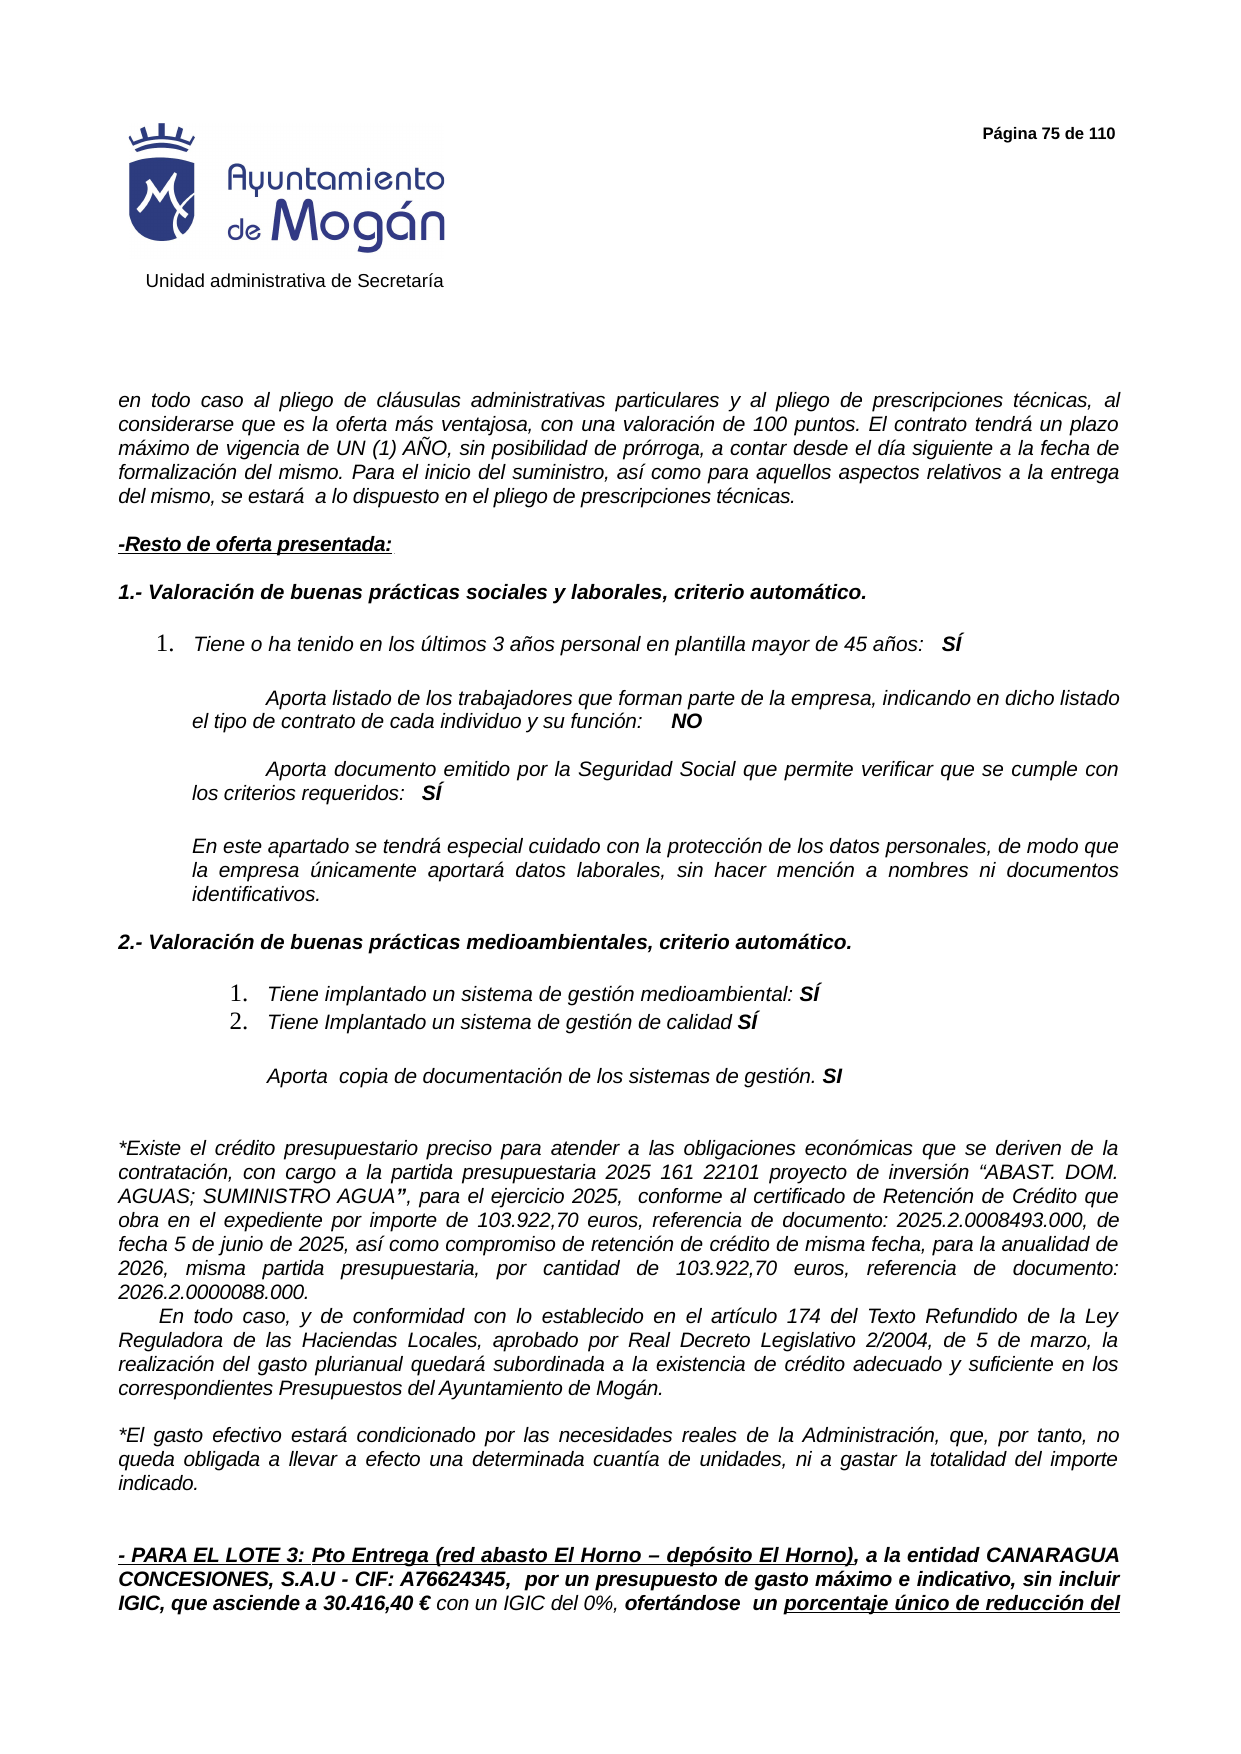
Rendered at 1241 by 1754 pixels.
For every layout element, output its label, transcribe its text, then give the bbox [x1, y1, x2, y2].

text - PARA EL LOTE 3: Pto Entrega (red abasto El Horno – depósito El Horno), a la entidad CANARAGUA CONCESIONES, S.A.U - CIF: A76624345, por un presupuesto de gasto máximo e indicativo, sin incluir IGIC, que asciende a 30.416,40 € con un IGIC del 0%, ofertándose un porcentaje único de reducción del [118, 1543, 1122, 1615]
text Aporta listado de los trabajadores que forman parte de la empresa, indicando en dicho listado el tipo de contrato de cada individuo y su función: NO [192, 685, 1122, 733]
list Tiene implantado un sistema de gestión medioambiental: SÍ [229, 978, 1122, 1006]
text en todo caso al pliego de cláusulas administrativas particulares y al pliego de prescripciones técnicas, al considerarse que es la oferta más ventajosa, con una valoración de 100 puntos. El contrato tendrá un plazo máximo de vigencia de UN (1) AÑO, sin posibilidad de prórroga, a contar desde el día siguiente a la fecha de formalización del mismo. Para el inicio del suministro, así como para aquellos aspectos relativos a la entrega del mismo, se estará a lo dispuesto en el pliego de prescripciones técnicas. [118, 388, 1122, 508]
list Tiene Implantado un sistema de gestión de calidad SÍ [229, 1006, 1122, 1035]
text -Resto de oferta presentada: [118, 532, 1122, 556]
text En todo caso, y de conformidad con lo establecido en el artículo 174 del Texto Refundido de la Ley Reguladora de las Haciendas Locales, aprobado por Real Decreto Legislativo 2/2004, de 5 de marzo, la realización del gasto plurianual quedará subordinada a la existencia de crédito adecuado y suficiente en los correspondientes Presupuestos del Ayuntamiento de Mogán. [118, 1303, 1122, 1399]
text En este apartado se tendrá especial cuidado con la protección de los datos personales, de modo que la empresa únicamente aportará datos laborales, sin hacer mención a nombres ni documentos identificativos. [192, 834, 1122, 906]
text 2.- Valoración de buenas prácticas medioambientales, criterio automático. [118, 930, 1122, 954]
list Tiene o ha tenido en los últimos 3 años personal en plantilla mayor de 45 años: SÍ [156, 628, 1122, 657]
list Aporta copia de documentación de los sistemas de gestión. SI [229, 1064, 1122, 1088]
text *Existe el crédito presupuestario preciso para atender a las obligaciones económicas que se deriven de la contratación, con cargo a la partida presupuestaria 2025 161 22101 proyecto de inversión “ABAST. DOM. AGUAS; SUMINISTRO AGUA”, para el ejercicio 2025, conforme al certificado de Retención de Crédito que obra en el expediente por importe de 103.922,70 euros, referencia de documento: 2025.2.0008493.000, de fecha 5 de junio de 2025, así como compromiso de retención de crédito de misma fecha, para la anualidad de 2026, misma partida presupuestaria, por cantidad de 103.922,70 euros, referencia de documento: 2026.2.0000088.000. [118, 1136, 1122, 1303]
text Aporta documento emitido por la Seguridad Social que permite verificar que se cumple con los criterios requeridos: SÍ [192, 757, 1122, 805]
picture [128, 123, 445, 259]
text 1.- Valoración de buenas prácticas sociales y laborales, criterio automático. [118, 580, 1122, 604]
text *El gasto efectivo estará condicionado por las necesidades reales de la Administración, que, por tanto, no queda obligada a llevar a efecto una determinada cuantía de unidades, ni a gastar la totalidad del importe indicado. [118, 1423, 1122, 1495]
